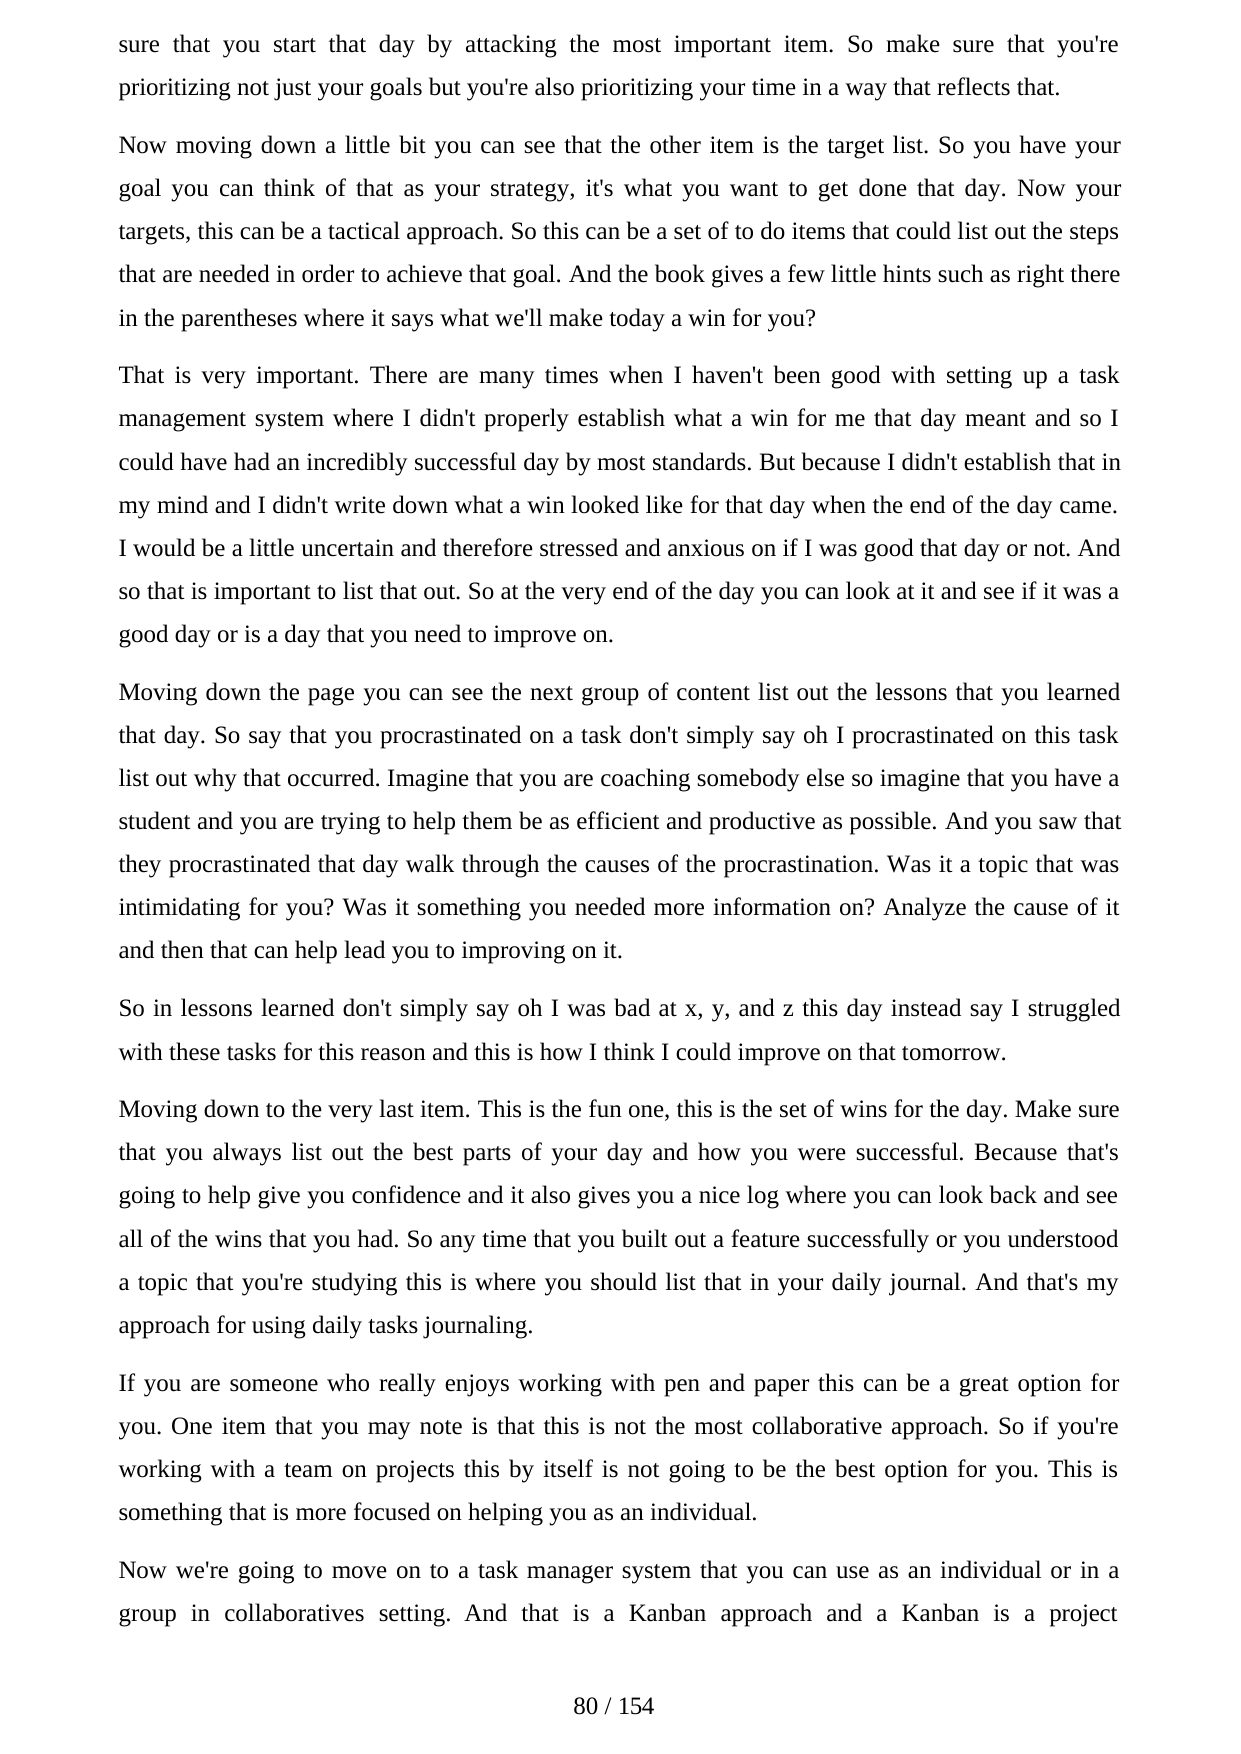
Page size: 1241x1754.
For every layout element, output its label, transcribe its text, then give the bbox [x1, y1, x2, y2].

text Moving down to the very last item. This is the fun one, this is the set of wins for the day. Make sure that you always list out the best parts of your day and how you were successful. Because that's going to help give you confidence and it also gives you a nice log where you can look back and see all of the wins that you had. So any time that you built out a feature successfully or you understood a topic that you're studying this is where you should list that in your daily journal. And that's my approach for using daily tasks journaling. [118, 1094, 1121, 1339]
text That is very important. There are many times when I haven't been good with setting up a task management system where I didn't properly establish what a win for me that day meant and so I could have had an incredibly successful day by most standards. But because I didn't establish that in my mind and I didn't write down what a win looked like for that day when the end of the day came. I would be a little uncertain and therefore stressed and anxious on if I was good that day or not. And so that is important to list that out. So at the very end of the day you can look at it and see if it was a good day or is a day that you need to improve on. [118, 360, 1121, 648]
text If you are someone who really enjoys working with pen and paper this can be a great option for you. One item that you may note is that this is not the most collaborative approach. So if you're working with a team on projects this by itself is not going to be the best option for you. This is something that is more focused on helping you as an individual. [118, 1368, 1121, 1526]
text Now we're going to move on to a task manager system that you can use as an individual or in a group in collaboratives setting. And that is a Kanban approach and a Kanban is a project [118, 1555, 1121, 1627]
text So in lessons learned don't simply say oh I was bad at x, y, and z this day instead say I struggled with these tasks for this reason and this is how I think I could improve on that tomorrow. [118, 993, 1122, 1065]
text sure that you start that day by attacking the most important item. So make sure that you're prioritizing not just your goals but you're also prioritizing your time in a way that reflects that. [118, 29, 1120, 101]
text Moving down the page you can see the next group of content list out the lessons that you learned that day. So say that you procrastinated on a task don't simply say oh I procrastinated on this task list out why that occurred. Imagine that you are coaching somebody else so imagine that you have a student and you are trying to help them be as efficient and productive as possible. And you saw that they procrastinated that day walk through the causes of the procrastination. Was it a topic that was intimidating for you? Was it something you needed more information on? Analyze the cause of it and then that can help lead you to improving on it. [118, 677, 1122, 964]
text Now moving down a little bit you can see that the other item is the target list. So you have your goal you can think of that as your strategy, it's what you want to get done that day. Now your targets, this can be a tactical approach. So this can be a set of to do items that could list out the steps that are needed in order to achieve that goal. And the book gives a few little hints such as right there in the parentheses where it says what we'll make today a win for you? [118, 130, 1121, 331]
